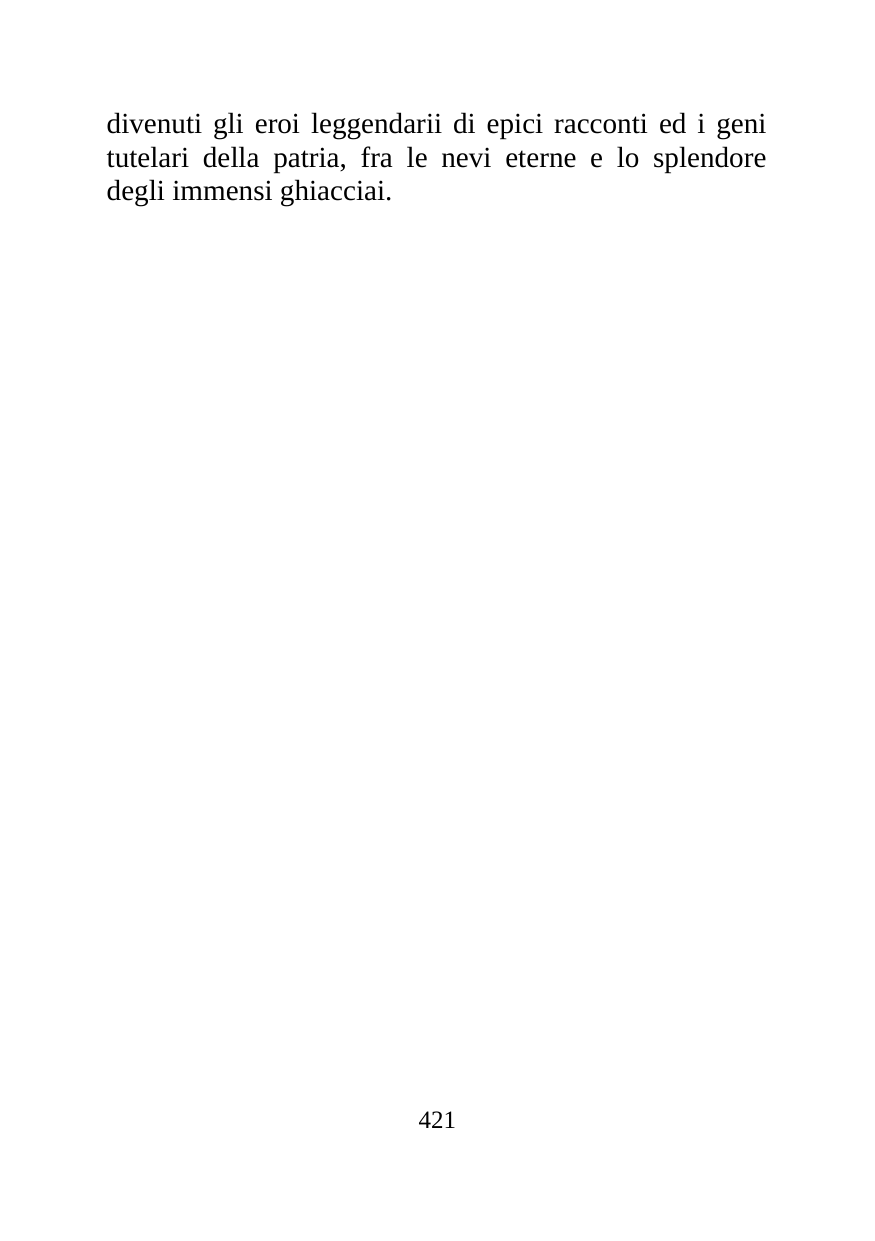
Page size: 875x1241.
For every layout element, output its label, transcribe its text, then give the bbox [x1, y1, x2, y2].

text divenuti gli eroi leggendarii di epici racconti ed i geni tutelari della patria, fra le nevi eterne e lo splendore degli immensi ghiacciai. [106, 106, 768, 207]
